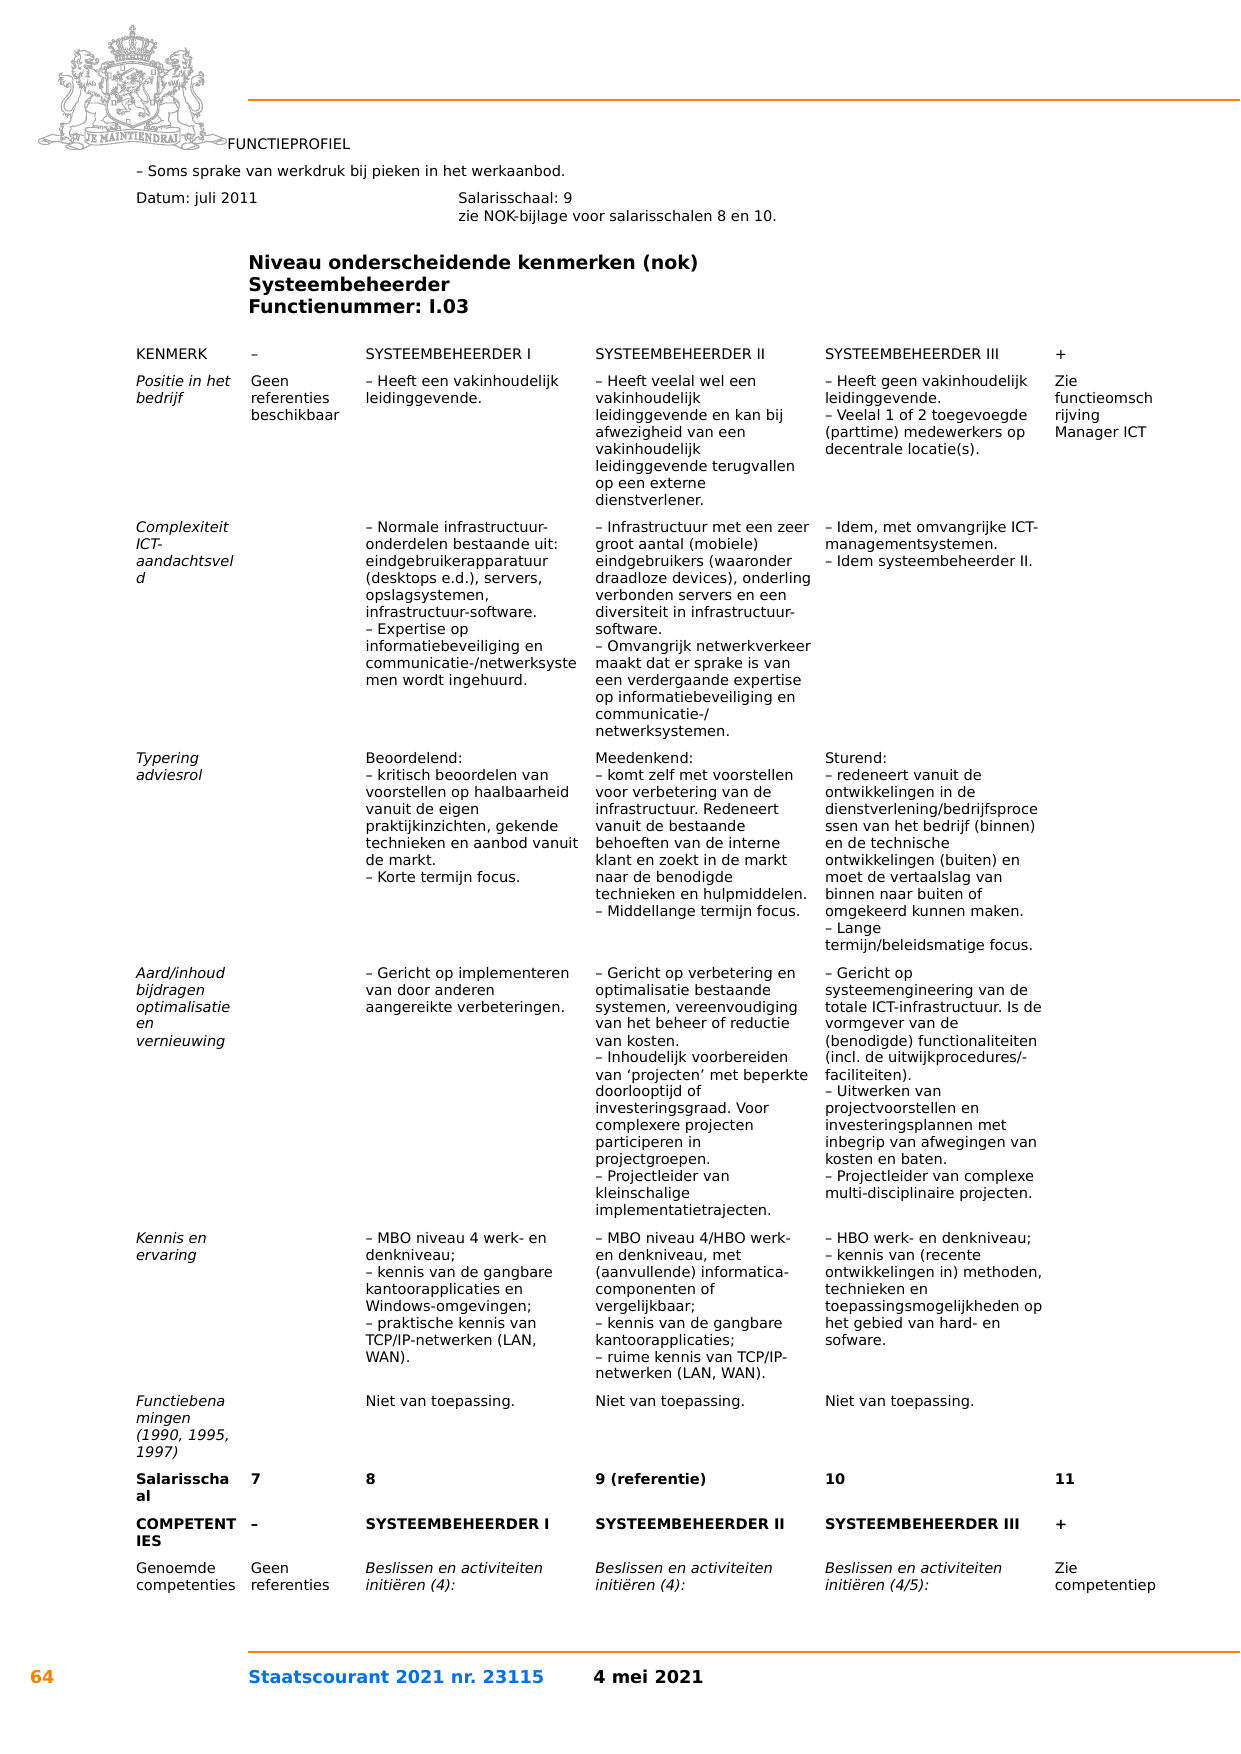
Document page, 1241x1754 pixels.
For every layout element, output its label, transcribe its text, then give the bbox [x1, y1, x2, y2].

table_cell Zie functieomschrijving Manager ICT [1049, 368, 1163, 1465]
picture [38, 25, 227, 150]
table_cell – Infrastructuur met een zeer groot aantal (mobiele) eindgebruikers (waaronder draadloze devices), onderling verbonden servers en een diversiteit in infrastructuur-software. – Omvangrijk netwerkverkeer maakt dat er sprake is van een verdergaande expertise op informatiebeveiliging en communicatie-/ netwerksystemen. [590, 515, 818, 744]
table_cell Datum: juli 2011 [131, 186, 452, 229]
table_cell 11 [1049, 1466, 1163, 1510]
table_cell Beoordelend: – kritisch beoordelen van voorstellen op haalbaarheid vanuit de eigen praktijkinzichten, gekende technieken en aanbod vanuit de markt. – Korte termijn focus. [360, 746, 589, 959]
table_cell Zie competentiep [1049, 1555, 1163, 1598]
table_cell Kennis en ervaring [131, 1225, 244, 1387]
table_cell – Normale infrastructuur-onderdelen bestaande uit: eindgebruikerapparatuur (desktops e.d.), servers, opslagsystemen, infrastructuur-software. – Expertise op informatiebeveiliging en communicatie-/netwerksystemen wordt ingehuurd. [360, 515, 589, 744]
table_cell Meedenkend: – komt zelf met voorstellen voor verbetering van de infrastructuur. Redeneert vanuit de bestaande behoeften van de interne klant en zoekt in de markt naar de benodigde technieken en hulpmiddelen. – Middellange termijn focus. [590, 746, 818, 959]
table_cell Beslissen en activiteiten initiëren (4): [590, 1555, 818, 1598]
text Niveau onderscheidende kenmerken (nok) [248, 252, 1163, 274]
table_cell + [1049, 1511, 1163, 1554]
table_cell 10 [819, 1466, 1048, 1510]
table_cell – MBO niveau 4 werk- en denkniveau; – kennis van de gangbare kantoorapplicaties en Windows-omgevingen; – praktische kennis van TCP/IP-netwerken (LAN, WAN). [360, 1225, 589, 1387]
table_cell – HBO werk- en denkniveau; – kennis van (recente ontwikkelingen in) methoden, technieken en toepassingsmogelijkheden op het gebied van hard- en sofware. [819, 1225, 1048, 1387]
table_cell – [245, 1511, 359, 1554]
table_cell Functiebenamingen (1990, 1995, 1997) [131, 1388, 244, 1465]
table_header SYSTEEMBEHEERDER II [590, 341, 818, 367]
table_cell SYSTEEMBEHEERDER III [819, 1511, 1048, 1554]
table_cell Niet van toepassing. [360, 1388, 589, 1465]
table_cell – Idem, met omvangrijke ICT-managementsystemen. – Idem systeembeheerder II. [819, 515, 1048, 744]
table_cell 9 (referentie) [590, 1466, 818, 1510]
table_cell Niet van toepassing. [590, 1388, 818, 1465]
table_cell Typering adviesrol [131, 746, 244, 959]
table_cell Aard/inhoud bijdragen optimalisatie en vernieuwing [131, 960, 244, 1224]
table_cell – Gericht op verbetering en optimalisatie bestaande systemen, vereenvoudiging van het beheer of reductie van kosten. – Inhoudelijk voorbereiden van ‘projecten’ met beperkte doorlooptijd of investeringsgraad. Voor complexere projecten participeren in projectgroepen. – Projectleider van kleinschalige implementatietrajecten. [590, 960, 818, 1224]
table_cell Genoemde competenties [131, 1555, 244, 1598]
table_cell – Heeft geen vakinhoudelijk leidinggevende. – Veelal 1 of 2 toegevoegde (parttime) medewerkers op decentrale locatie(s). [819, 368, 1048, 513]
table_cell – Heeft veelal wel een vakinhoudelijk leidinggevende en kan bij afwezigheid van een vakinhoudelijk leidinggevende terugvallen op een externe dienstverlener. [590, 368, 818, 513]
table_cell – Gericht op implementeren van door anderen aangereikte verbeteringen. [360, 960, 589, 1224]
table_cell – Soms sprake van werkdruk bij pieken in het werkaanbod. [131, 158, 1163, 185]
table_cell – Heeft een vakinhoudelijk leidinggevende. [360, 368, 589, 513]
table_header + [1049, 341, 1163, 367]
table_cell Niet van toepassing. [819, 1388, 1048, 1465]
table_cell – MBO niveau 4/HBO werk- en denkniveau, met (aanvullende) informatica-componenten of vergelijkbaar; – kennis van de gangbare kantoorapplicaties; – ruime kennis van TCP/IP-netwerken (LAN, WAN). [590, 1225, 818, 1387]
table_header SYSTEEMBEHEERDER III [819, 341, 1048, 367]
table_cell Salarisschaal [131, 1466, 244, 1510]
table_cell SYSTEEMBEHEERDER I [360, 1511, 589, 1554]
table_cell – Gericht op systeemengineering van de totale ICT-infrastructuur. Is de vormgever van de (benodigde) functionaliteiten (incl. de uitwijkprocedures/-faciliteiten). – Uitwerken van projectvoorstellen en investeringsplannen met inbegrip van afwegingen van kosten en baten. – Projectleider van complexe multi-disciplinaire projecten. [819, 960, 1048, 1224]
table_header FUNCTIEPROFIEL [131, 131, 1163, 157]
table_cell SYSTEEMBEHEERDER II [590, 1511, 818, 1554]
text Functienummer: I.03 [248, 296, 1163, 318]
table_cell 7 [245, 1466, 359, 1510]
table_cell Geen referenties [245, 1555, 359, 1598]
table_cell Sturend: – redeneert vanuit de ontwikkelingen in de dienstverlening/bedrijfsprocessen van het bedrijf (binnen) en de technische ontwikkelingen (buiten) en moet de vertaalslag van binnen naar buiten of omgekeerd kunnen maken. – Lange termijn/beleidsmatige focus. [819, 746, 1048, 959]
table_cell 8 [360, 1466, 589, 1510]
table_cell COMPETENTIES [131, 1511, 244, 1554]
text Systeembeheerder [248, 274, 1163, 296]
table_header – [245, 341, 359, 367]
table_header KENMERK [131, 341, 244, 367]
table_cell Complexiteit ICT-aandachtsveld [131, 515, 244, 744]
table_cell Beslissen en activiteiten initiëren (4): [360, 1555, 589, 1598]
table_cell Salarisschaal: 9 zie NOK-bijlage voor salarisschalen 8 en 10. [453, 186, 1163, 229]
table_cell Beslissen en activiteiten initiëren (4/5): [819, 1555, 1048, 1598]
table_cell Positie in het bedrijf [131, 368, 244, 513]
table_cell Geen referenties beschikbaar [245, 368, 359, 1465]
table_header SYSTEEMBEHEERDER I [360, 341, 589, 367]
